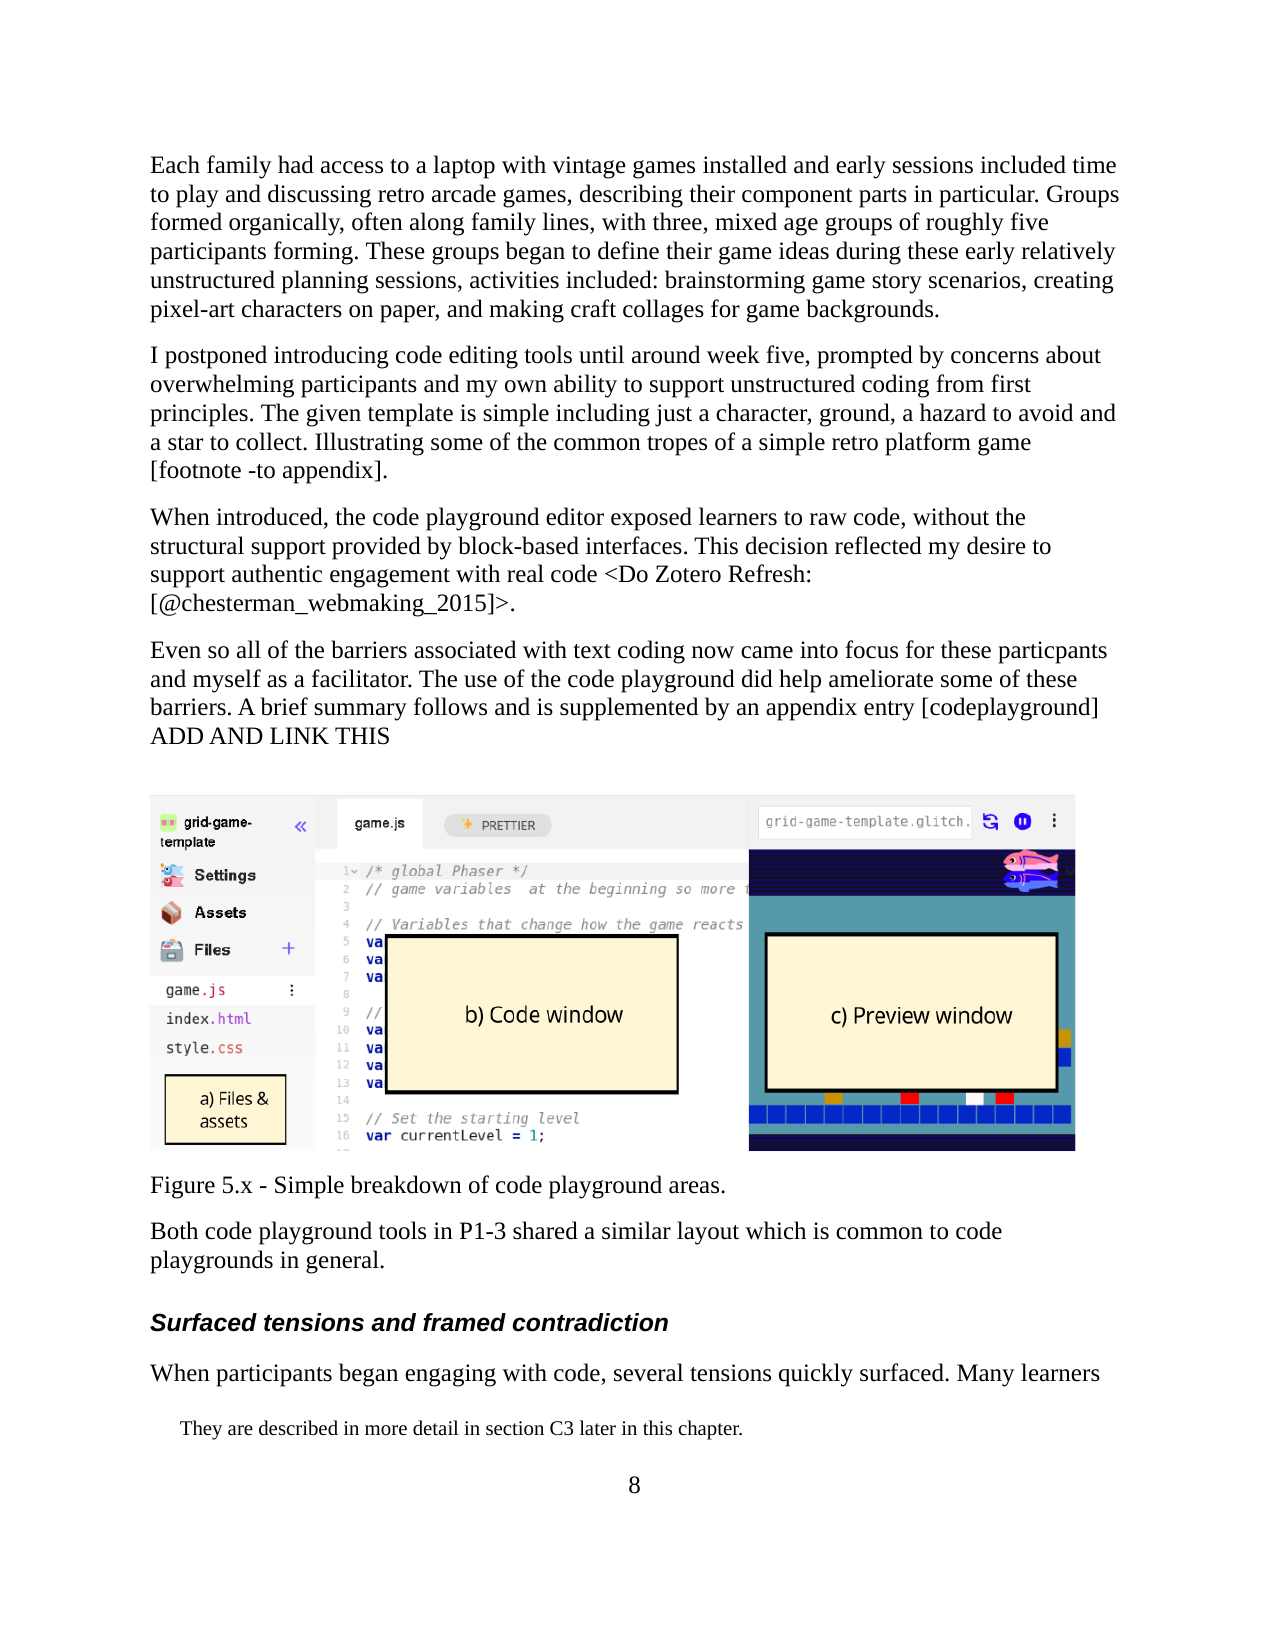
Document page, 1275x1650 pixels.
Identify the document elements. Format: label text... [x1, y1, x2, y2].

text Figure 5.x - Simple breakdown of code playground areas. [150, 1170, 1125, 1198]
picture [150, 767, 1077, 1152]
text When introduced, the code playground editor exposed learners to raw code, without the structural support provided by block-based interfaces. This decision reflected my desire to support authentic engagement with real code <Do Zotero Refresh: [@chesterman_webmaking_2015]>. [150, 502, 1125, 617]
text Both code playground tools in P1-3 shared a similar layout which is common to code playgrounds in general. [150, 1216, 1125, 1274]
text They are described in more detail in section C3 later in this chapter. [150, 1416, 1125, 1440]
text I postponed introducing code editing tools until around week five, prompted by concerns about overwhelming participants and my own ability to support unstructured coding from first principles. The given template is simple including just a character, ground, a hazard to avoid and a star to collect. Illustrating some of the common tropes of a simple retro platform game [footnote -to appendix]. [150, 340, 1125, 484]
text Even so all of the barriers associated with text coding now came into focus for these particpants and myself as a facilitator. The use of the code playground did help ameliorate some of these barriers. A brief summary follows and is supplemented by an appendix entry [codeplayground] ADD AND LINK THIS [150, 635, 1125, 750]
text When participants began engaging with code, several tensions quickly surfaced. Many learners [150, 1358, 1125, 1387]
subtitle Surfaced tensions and framed contradiction [150, 1308, 1125, 1336]
text Each family had access to a laptop with vintage games installed and early sessions included time to play and discussing retro arcade games, describing their component parts in particular. Groups formed organically, often along family lines, with three, mixed age groups of roughly five participants forming. These groups began to define their game ideas during these early relatively unstructured planning sessions, activities included: brainstorming game story scenarios, creating pixel-art characters on paper, and making craft collages for game backgrounds. [150, 150, 1125, 322]
